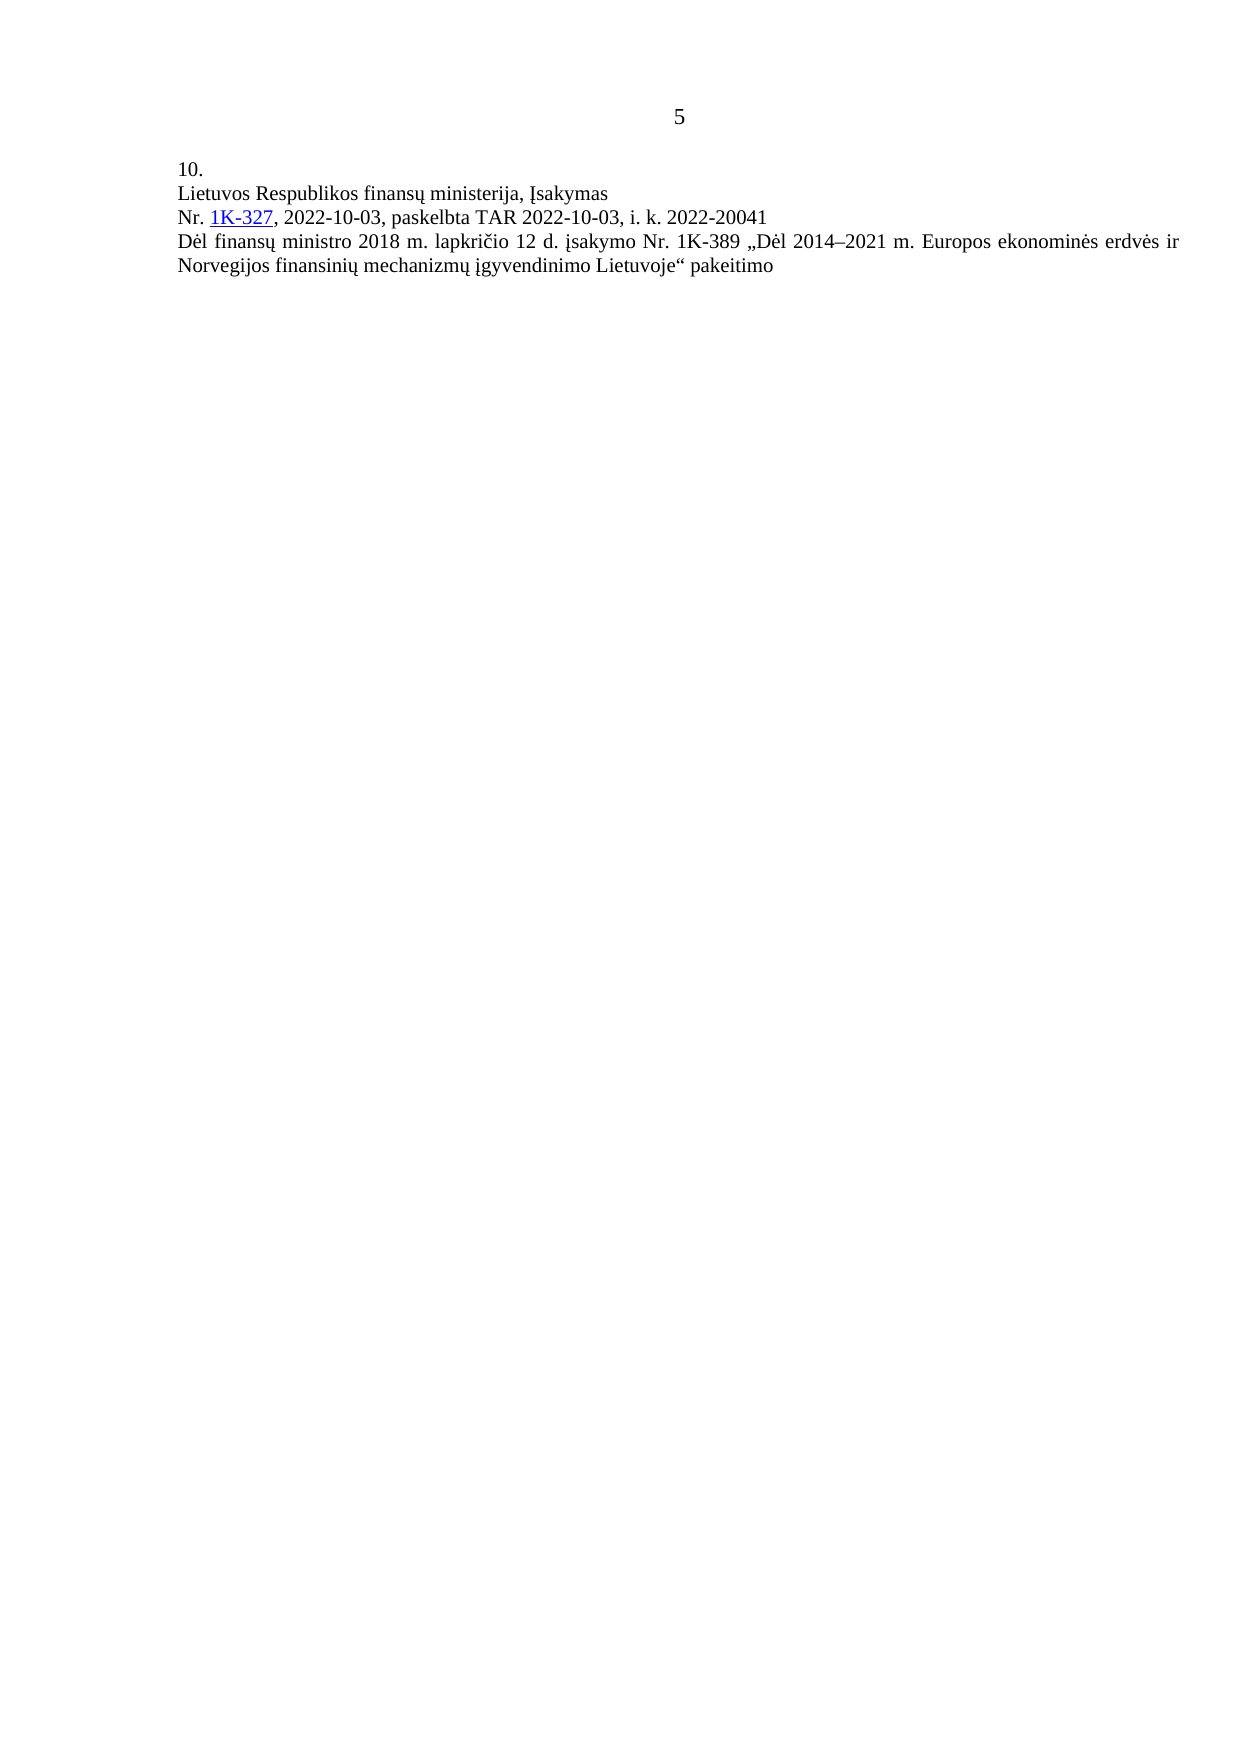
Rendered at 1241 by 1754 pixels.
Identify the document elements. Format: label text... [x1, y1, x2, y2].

text Lietuvos Respublikos finansų ministerija, Įsakymas [177, 181, 1181, 205]
text 10. [177, 157, 1181, 181]
text Nr. 1K-327, 2022-10-03, paskelbta TAR 2022-10-03, i. k. 2022-20041 [177, 205, 1181, 229]
text Dėl finansų ministro 2018 m. lapkričio 12 d. įsakymo Nr. 1K-389 „Dėl 2014–2021 m. Europos ekonominės erdvės ir Norvegijos finansinių mechanizmų įgyvendinimo Lietuvoje“ pakeitimo [177, 229, 1181, 277]
